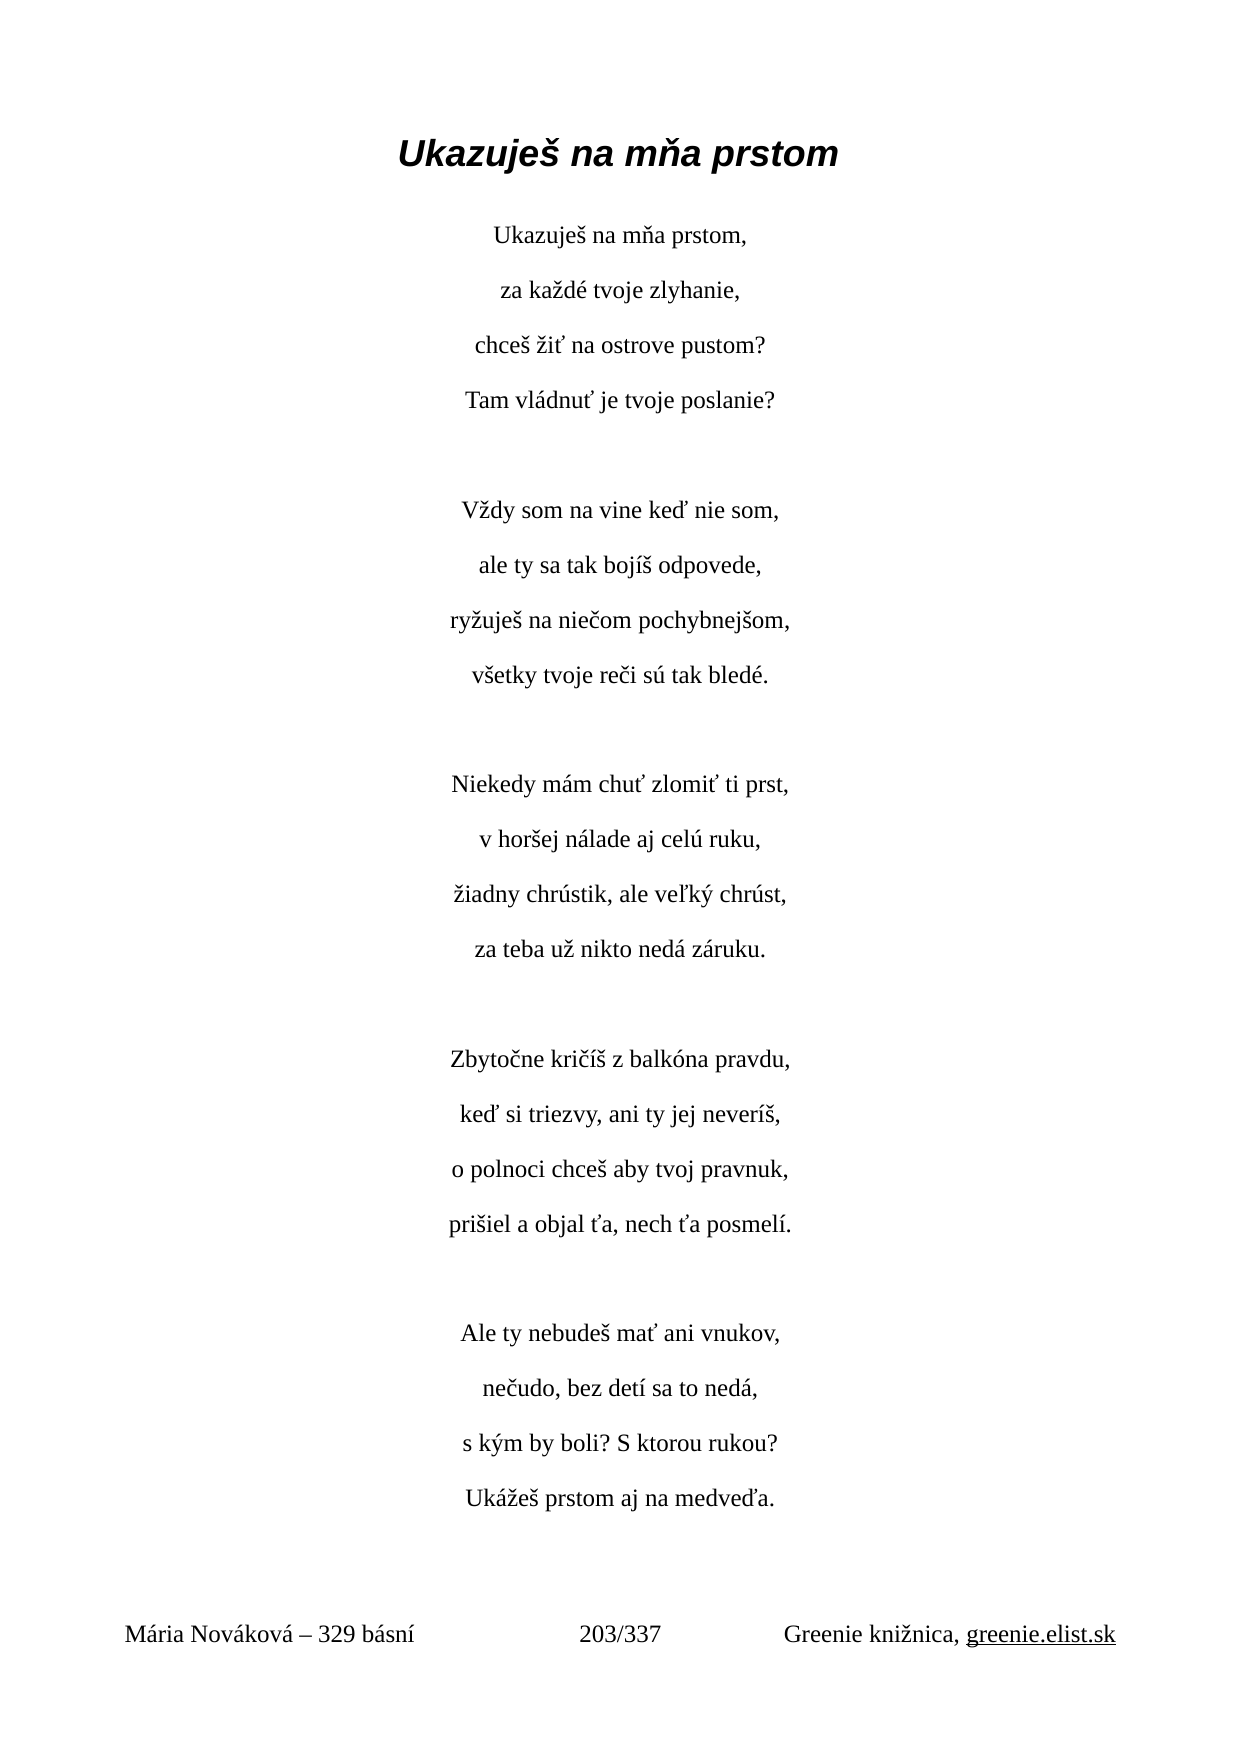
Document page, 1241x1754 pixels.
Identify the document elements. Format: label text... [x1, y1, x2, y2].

text chceš žiť na ostrove pustom? [106, 330, 1134, 359]
text v horšej nálade aj celú ruku, [106, 824, 1134, 853]
text Ale ty nebudeš mať ani vnukov, [106, 1318, 1134, 1347]
text ryžuješ na niečom pochybnejšom, [106, 605, 1134, 633]
text Niekedy mám chuť zlomiť ti prst, [106, 769, 1134, 798]
text za každé tvoje zlyhanie, [106, 275, 1134, 304]
text o polnoci chceš aby tvoj pravnuk, [106, 1154, 1134, 1182]
text nečudo, bez detí sa to nedá, [106, 1373, 1134, 1402]
text Tam vládnuť je tvoje poslanie? [106, 385, 1134, 414]
text Vždy som na vine keď nie som, [106, 495, 1134, 524]
text Zbytočne kričíš z balkóna pravdu, [106, 1044, 1134, 1073]
text Ukážeš prstom aj na medveďa. [106, 1483, 1134, 1512]
text prišiel a objal ťa, nech ťa posmelí. [106, 1209, 1134, 1237]
subtitle Ukazuješ na mňa prstom [106, 131, 1134, 174]
text všetky tvoje reči sú tak bledé. [106, 660, 1134, 688]
text žiadny chrústik, ale veľký chrúst, [106, 879, 1134, 908]
text s kým by boli? S ktorou rukou? [106, 1428, 1134, 1457]
text ale ty sa tak bojíš odpovede, [106, 550, 1134, 579]
text za teba už nikto nedá záruku. [106, 934, 1134, 963]
text Ukazuješ na mňa prstom, [106, 221, 1134, 249]
text keď si triezvy, ani ty jej neveríš, [106, 1099, 1134, 1128]
